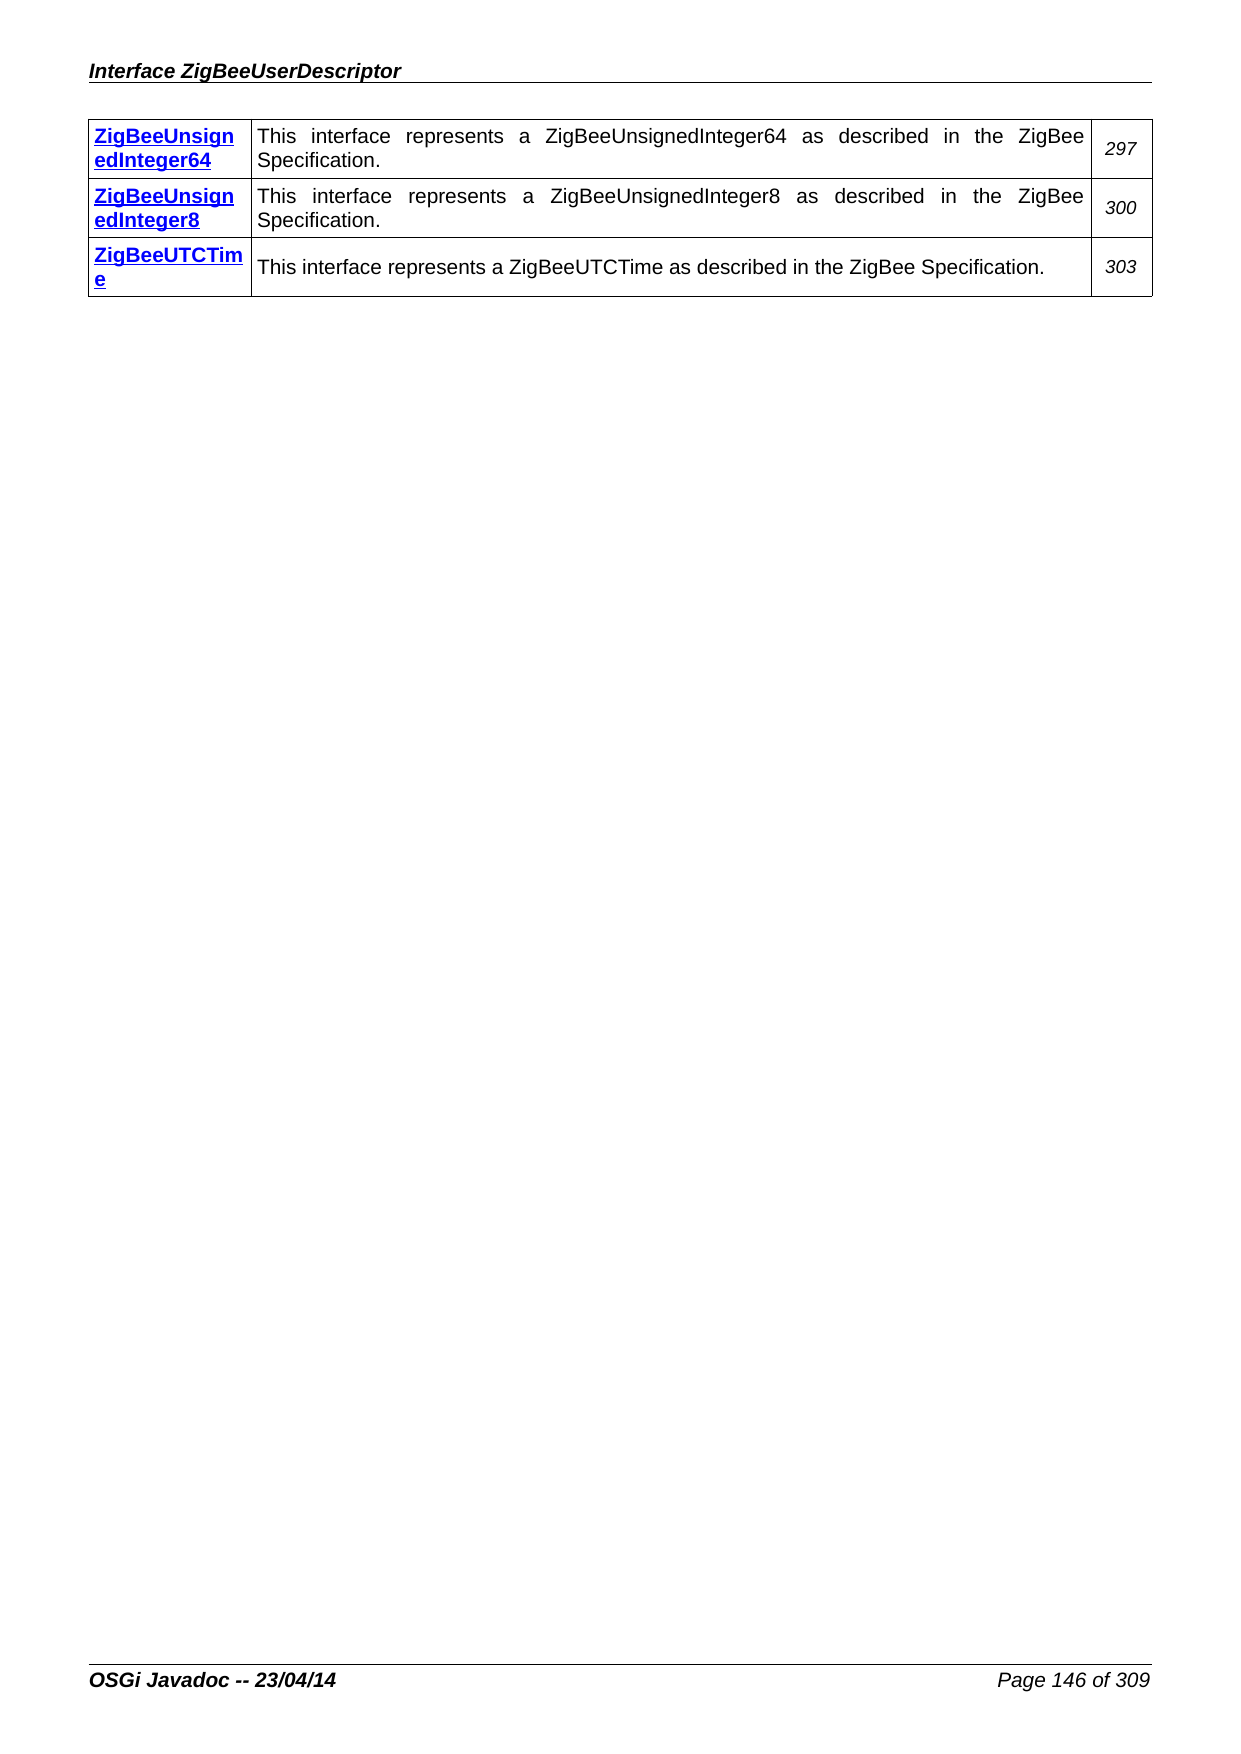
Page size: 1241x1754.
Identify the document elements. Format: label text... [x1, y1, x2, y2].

table_cell This interface represents a ZigBeeUTCTime as described in the ZigBee Specification. [252, 238, 1091, 296]
table_cell This interface represents a ZigBeeUnsignedInteger64 as described in the ZigBee Specification. [252, 120, 1091, 178]
table_cell 301 [1092, 179, 1152, 237]
table_cell ZigBeeUTCTime [89, 238, 251, 296]
table_cell 298 [1092, 120, 1152, 178]
table_cell 304 [1092, 238, 1152, 296]
table_cell ZigBeeUnsignedInteger8 [89, 179, 251, 237]
table_cell This interface represents a ZigBeeUnsignedInteger8 as described in the ZigBee Specification. [252, 179, 1091, 237]
table_cell ZigBeeUnsignedInteger64 [89, 120, 251, 178]
